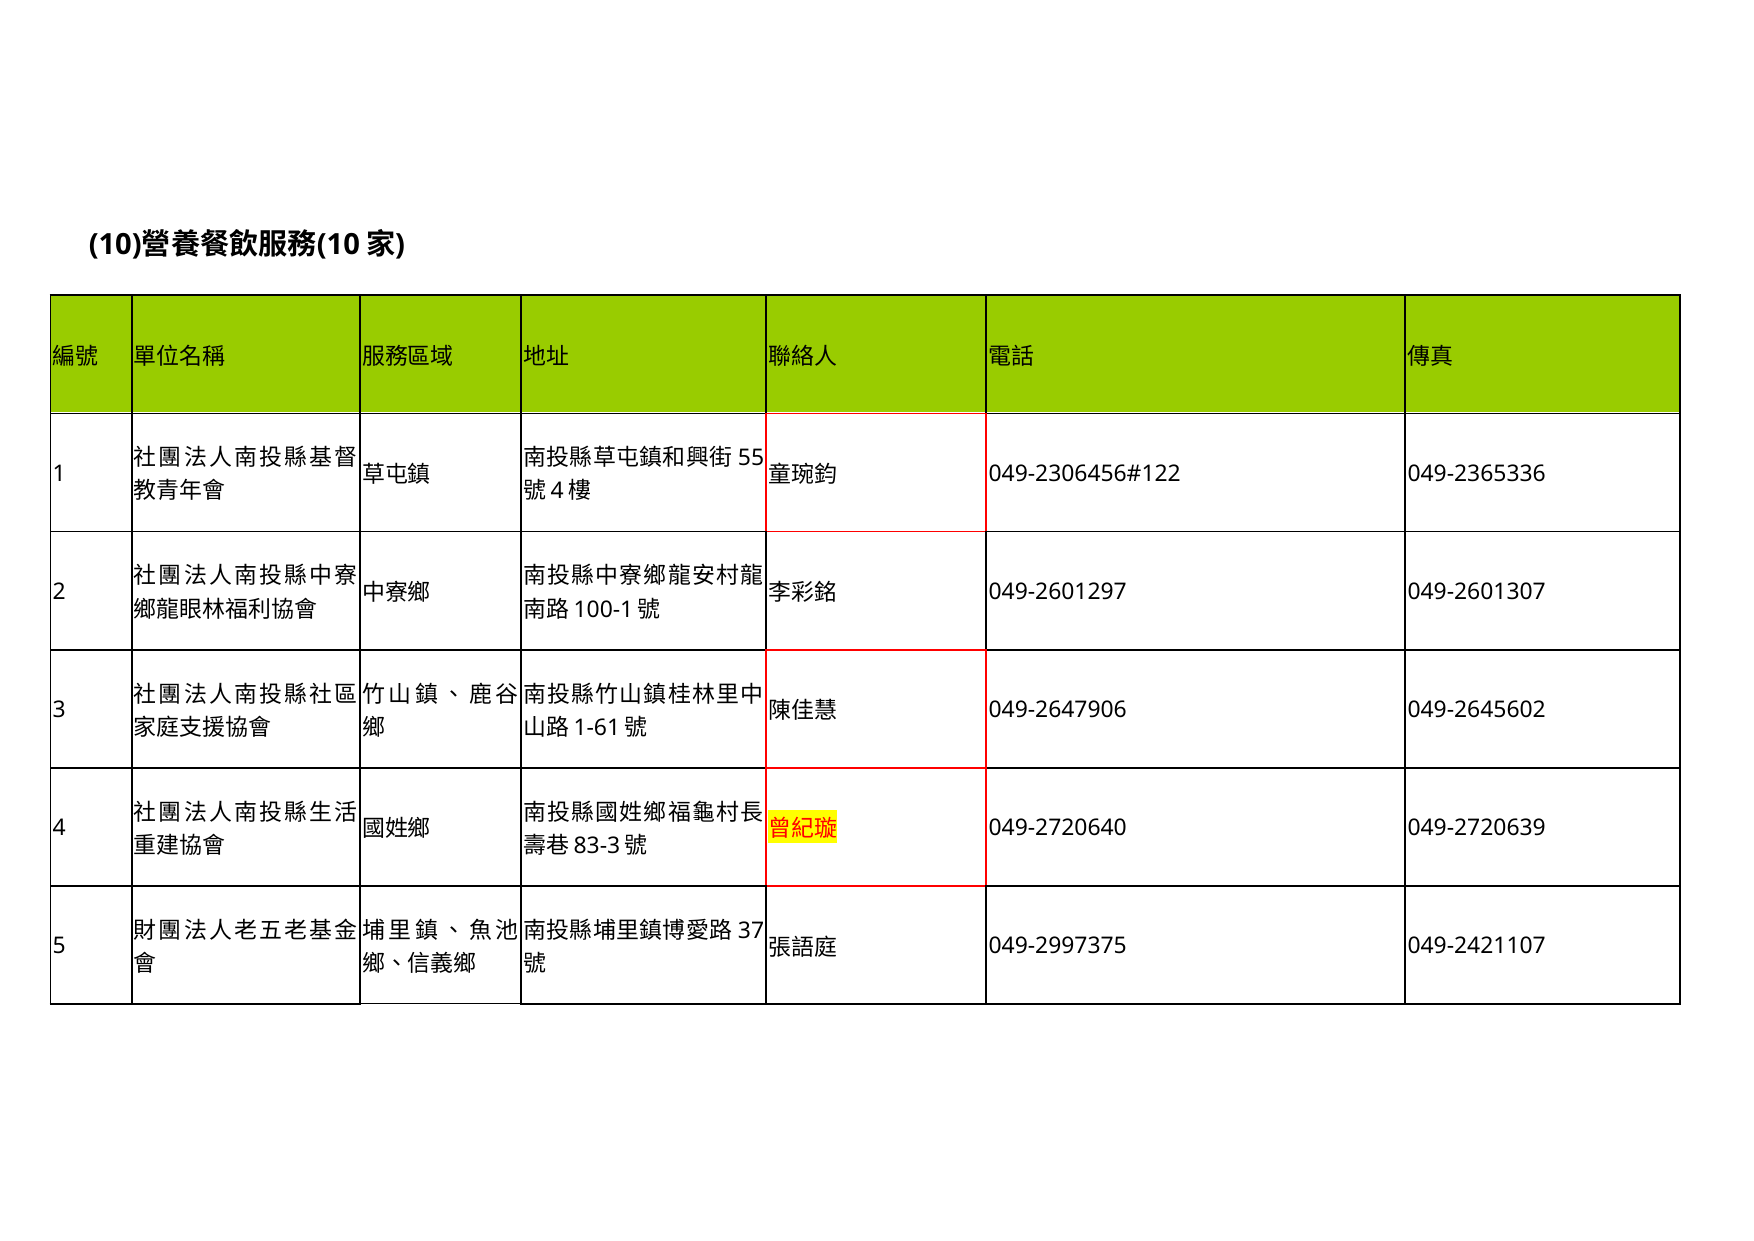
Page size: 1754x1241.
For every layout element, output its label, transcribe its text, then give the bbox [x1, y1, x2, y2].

table_cell 童琬鈞 [767, 414, 985, 531]
table_cell 049-2601297 [987, 532, 1404, 649]
table_cell 國姓鄉 [361, 769, 520, 885]
table_cell 社團法人南投縣社區家庭支援協會 [133, 651, 359, 767]
table_header 編號 [51, 296, 131, 412]
table_header 電話 [987, 296, 1404, 412]
table_cell 社團法人南投縣中寮鄉龍眼林福利協會 [133, 532, 359, 649]
table_cell 049-2365336 [1406, 414, 1679, 531]
table_cell 049-2647906 [987, 651, 1404, 767]
table_cell 南投縣草屯鎮和興街55號4樓 [522, 414, 765, 531]
table_cell 竹山鎮、鹿谷鄉 [361, 651, 520, 767]
table_cell 049-2421107 [1406, 887, 1679, 1003]
table_cell 049-2720639 [1406, 769, 1679, 885]
table_cell 049-2306456#122 [987, 414, 1404, 531]
table_cell 草屯鎮 [361, 414, 520, 531]
table_cell 陳佳慧 [767, 651, 985, 767]
table_cell 1 [51, 414, 131, 531]
table_cell 李彩銘 [767, 532, 985, 649]
table_cell 南投縣埔里鎮博愛路37號 [522, 887, 765, 1003]
table_cell 南投縣中寮鄉龍安村龍南路100-1號 [522, 532, 765, 649]
table_header 傳真 [1406, 296, 1679, 412]
table_header 單位名稱 [133, 296, 359, 412]
table_cell 張語庭 [767, 887, 985, 1003]
table_cell 財團法人老五老基金會 [133, 887, 359, 1003]
table_header 地址 [522, 296, 765, 412]
table_header 服務區域 [361, 296, 520, 412]
table_cell 埔里鎮、魚池鄉、信義鄉 [361, 887, 520, 1003]
table_cell 2 [51, 532, 131, 649]
table_cell 中寮鄉 [361, 532, 520, 649]
table_cell 4 [51, 769, 131, 885]
table_cell 049-2720640 [987, 769, 1404, 885]
table_cell 社團法人南投縣基督教青年會 [133, 414, 359, 531]
table_cell 南投縣竹山鎮桂林里中山路1-61號 [522, 651, 765, 767]
table_cell 曾紀璇 [767, 769, 985, 885]
table_cell 南投縣國姓鄉福龜村長壽巷83-3號 [522, 769, 765, 885]
table_cell 049-2997375 [987, 887, 1404, 1003]
table_cell 049-2645602 [1406, 651, 1679, 767]
table_cell 5 [51, 887, 131, 1003]
table_cell 3 [51, 651, 131, 767]
table_cell 社團法人南投縣生活重建協會 [133, 769, 359, 885]
table_cell 049-2601307 [1406, 532, 1679, 649]
table_header 聯絡人 [767, 296, 985, 412]
text (10)營養餐飲服務(10家) [88, 221, 1680, 263]
